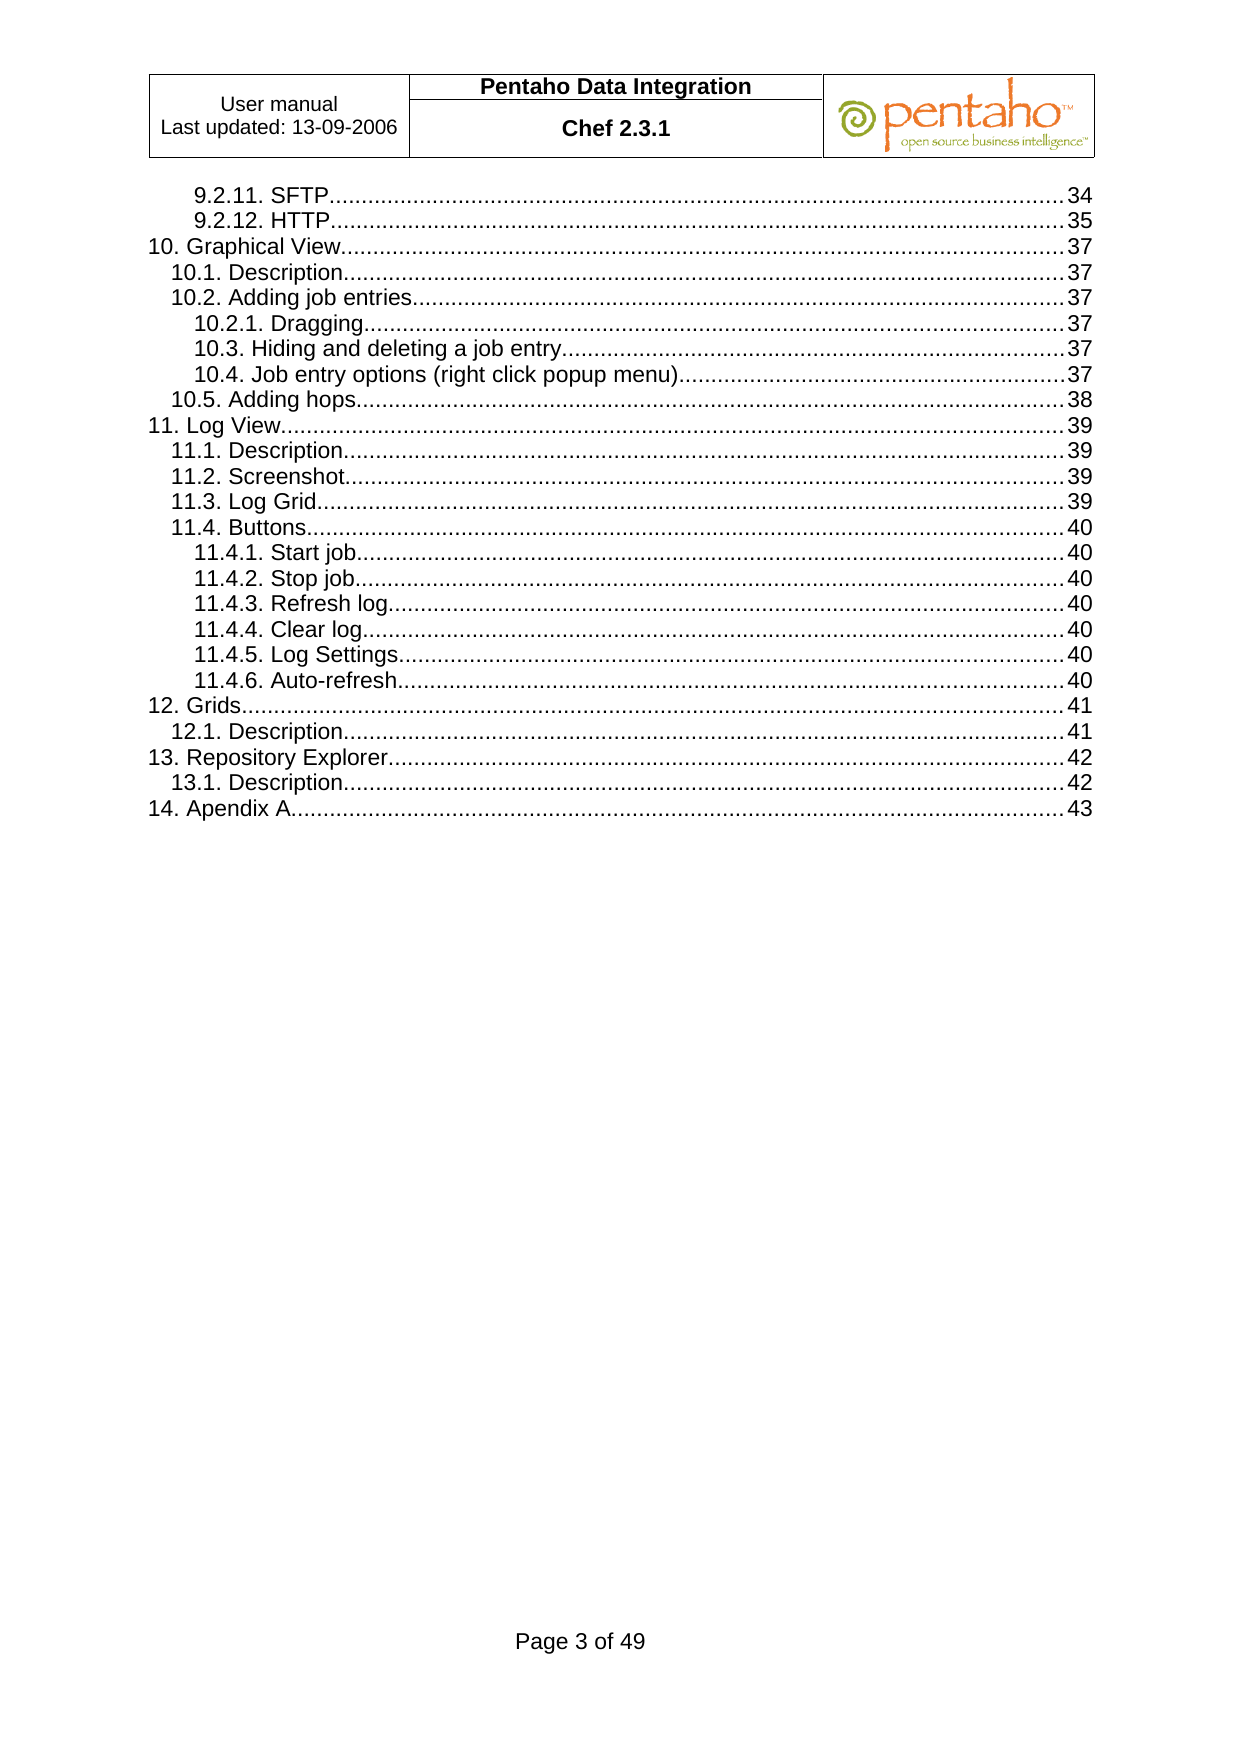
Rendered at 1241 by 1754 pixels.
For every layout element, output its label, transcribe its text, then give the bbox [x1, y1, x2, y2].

text 13.1. Description 42 [171, 770, 1092, 795]
text 11.4.6. Auto-refresh 40 [193, 668, 1092, 693]
text 10.4. Job entry options (right click popup menu) 37 [193, 361, 1092, 387]
text 11.4.1. Start job 40 [193, 540, 1092, 566]
text 10.3. Hiding and deleting a job entry 37 [193, 336, 1092, 361]
text 11.4.4. Clear log 40 [193, 617, 1092, 642]
text 11.4.5. Log Settings 40 [193, 642, 1092, 668]
text 11.4. Buttons 40 [171, 514, 1092, 540]
text 9.2.11. SFTP 34 [193, 183, 1092, 208]
text 11.4.3. Refresh log 40 [193, 591, 1092, 617]
text 9.2.12. HTTP 35 [193, 208, 1092, 234]
text 10.5. Adding hops 38 [171, 387, 1092, 412]
text 10.2.1. Dragging 37 [193, 310, 1092, 336]
text 12.1. Description 41 [171, 719, 1092, 744]
text 11.4.2. Stop job 40 [193, 566, 1092, 591]
text 11.2. Screenshot 39 [171, 463, 1092, 489]
text 10. Graphical View 37 [148, 234, 1092, 259]
text 11. Log View 39 [148, 412, 1092, 438]
text 10.2. Adding job entries 37 [171, 285, 1092, 310]
text 11.1. Description 39 [171, 438, 1092, 463]
text 10.1. Description 37 [171, 259, 1092, 285]
text 11.3. Log Grid 39 [171, 489, 1092, 514]
text 12. Grids 41 [148, 693, 1092, 719]
text 13. Repository Explorer 42 [148, 744, 1092, 770]
text 14. Apendix A 43 [148, 795, 1092, 821]
